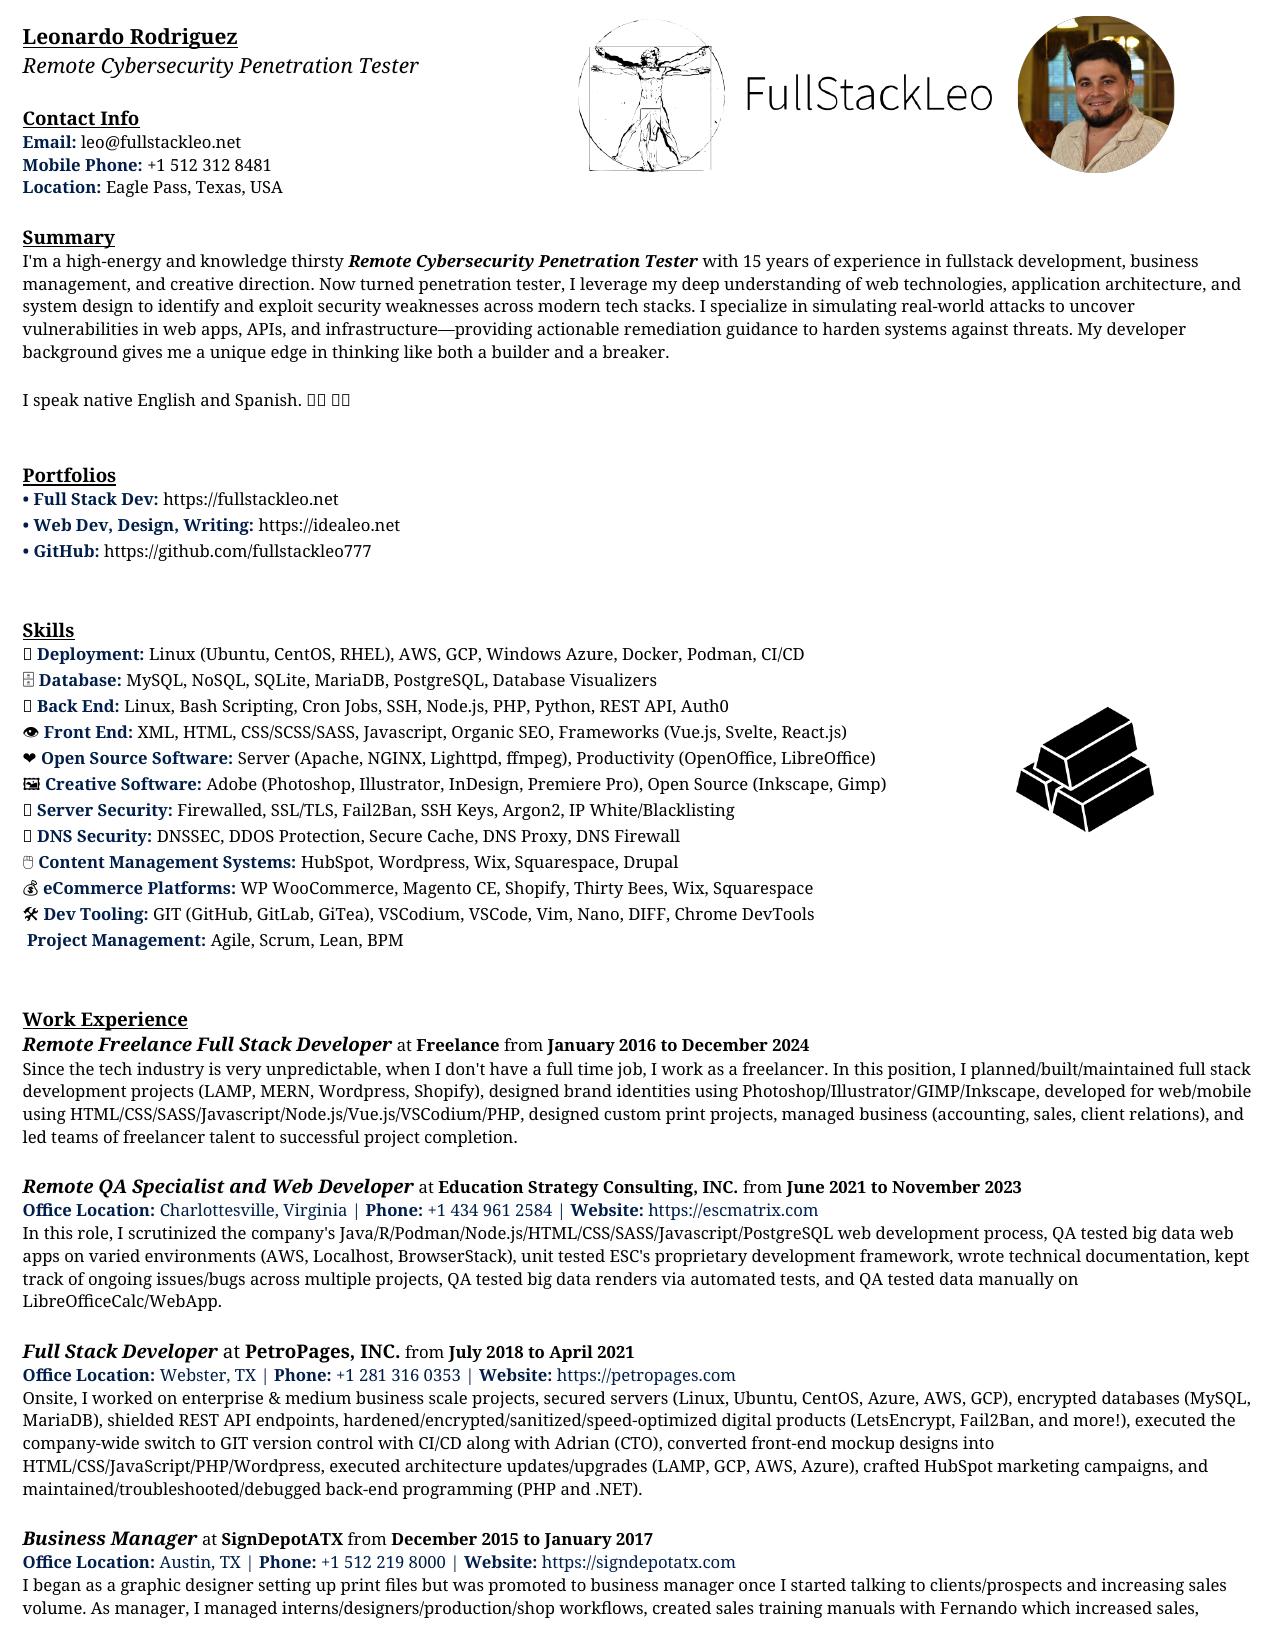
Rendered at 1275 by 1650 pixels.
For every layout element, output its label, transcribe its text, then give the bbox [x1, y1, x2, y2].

text Remote QA Specialist and Web Developer at Education Strategy Consulting, INC. from June 2021 to November 2023 [22, 1173, 1252, 1199]
text [1175, 105, 1252, 130]
text 🖼️ Creative Software: Adobe (Photoshop, Illustrator, InDesign, Premiere Pro), Open Source (Inkscape, Gimp) [22, 773, 999, 796]
text Mobile Phone: +1 512 312 8481 [22, 153, 1252, 176]
text I speak native English and Spanish. 🇲🇽 🇺🇲 [22, 389, 1252, 411]
text Business Manager at SignDepotATX from December 2015 to January 2017 [22, 1525, 1252, 1551]
text 🛠️ Dev Tooling: GIT (GitHub, GitLab, GiTea), VSCodium, VSCode, Vim, Nano, DIFF, Chrome DevTools [22, 903, 1252, 926]
text Office Location: Webster, TX | Phone: +1 281 316 0353 | Website: https://petropages.com [22, 1364, 1252, 1386]
text Summary [22, 224, 1252, 249]
picture [576, 17, 993, 173]
text Remote Freelance Full Stack Developer at Freelance from January 2016 to December 2024 [22, 1032, 1252, 1057]
text Onsite, I worked on enterprise & medium business scale projects, secured servers (Linux, Ubuntu, CentOS, Azure, AWS, GCP), encrypted databases (MySQL, MariaDB), shielded REST API endpoints, hardened/encrypted/sanitized/speed-optimized digital products (LetsEncrypt, Fail2Ban, and more!), executed the company-wide switch to GIT version control with CI/CD along with Adrian (CTO), converted front-end mockup designs into HTML/CSS/JavaScript/PHP/Wordpress, executed architecture updates/upgrades (LAMP, GCP, AWS, Azure), crafted HubSpot marketing campaigns, and maintained/troubleshooted/debugged back-end programming (PHP and .NET). [22, 1386, 1252, 1500]
text [1171, 799, 1252, 822]
text Office Location: Austin, TX | Phone: +1 512 219 8000 | Website: https://signdepotatx.com [22, 1551, 1252, 1574]
text Since the tech industry is very unpredictable, when I don't have a full time job, I work as a freelancer. In this position, I planned/built/maintained full stack development projects (LAMP, MERN, Wordpress, Shopify), designed brand identities using Photoshop/Illustrator/GIMP/Inkscape, developed for web/mobile using HTML/CSS/SASS/Javascript/Node.js/Vue.js/VSCodium/PHP, designed custom print projects, managed business (accounting, sales, client relations), and led teams of freelancer talent to successful project completion. [22, 1057, 1252, 1148]
text [1175, 51, 1252, 79]
text Skills [22, 617, 1252, 643]
text I began as a graphic designer setting up print files but was promoted to business manager once I started talking to clients/prospects and increasing sales volume. As manager, I managed interns/designers/production/shop workflows, created sales training manuals with Fernando which increased sales, [22, 1574, 1252, 1619]
text 👁️ Front End: XML, HTML, CSS/SCSS/SASS, Javascript, Organic SEO, Frameworks (Vue.js, Svelte, React.js) [22, 721, 999, 743]
text Email: leo@fullstackleo.net [22, 130, 576, 153]
text [993, 22, 1017, 51]
text • GitHub: https://github.com/fullstackleo777 [22, 540, 1252, 563]
text Work Experience [22, 1006, 1252, 1032]
text 👨‍💼 Project Management: Agile, Scrum, Lean, BPM [22, 929, 1252, 952]
text • Full Stack Dev: https://fullstackleo.net [22, 488, 1252, 511]
text In this role, I scrutinized the company's Java/R/Podman/Node.js/HTML/CSS/SASS/Javascript/PostgreSQL web development process, QA tested big data web apps on varied environments (AWS, Localhost, BrowserStack), unit tested ESC's proprietary development framework, wrote technical documentation, kept track of ongoing issues/bugs across multiple projects, QA tested big data renders via automated tests, and QA tested data manually on LibreOfficeCalc/WebApp. [22, 1222, 1252, 1313]
text [993, 105, 1017, 130]
text 🧠 Back End: Linux, Bash Scripting, Cron Jobs, SSH, Node.js, PHP, Python, REST API, Auth0 [22, 695, 999, 717]
text [1175, 130, 1252, 153]
text I'm a high-energy and knowledge thirsty Remote Cybersecurity Penetration Tester with 15 years of experience in fullstack development, business management, and creative direction. Now turned penetration tester, I leverage my deep understanding of web technologies, application architecture, and system design to identify and exploit security weaknesses across modern tech stacks. I specialize in simulating real-world attacks to uncover vulnerabilities in web apps, APIs, and infrastructure—providing actionable remediation guidance to harden systems against threats. My developer background gives me a unique edge in thinking like both a builder and a breaker. [22, 249, 1252, 363]
text Remote Cybersecurity Penetration Tester [22, 51, 576, 79]
text 🌐 Deployment: Linux (Ubuntu, CentOS, RHEL), AWS, GCP, Windows Azure, Docker, Podman, CI/CD [22, 643, 1252, 665]
text [1171, 695, 1252, 717]
text 💰 eCommerce Platforms: WP WooCommerce, Magento CE, Shopify, Thirty Bees, Wix, Squarespace [22, 877, 1252, 900]
text [993, 130, 1017, 153]
text Leonardo Rodriguez [22, 22, 576, 51]
text • Web Dev, Design, Writing: https://idealeo.net [22, 514, 1252, 537]
text 🔑 DNS Security: DNSSEC, DDOS Protection, Secure Cache, DNS Proxy, DNS Firewall [22, 825, 999, 848]
text [1171, 825, 1252, 848]
text Full Stack Developer at PetroPages, INC. from July 2018 to April 2021 [22, 1338, 1252, 1364]
text 🗄️ Database: MySQL, NoSQL, SQLite, MariaDB, PostgreSQL, Database Visualizers [22, 669, 1252, 691]
text 🔐 Server Security: Firewalled, SSL/TLS, Fail2Ban, SSH Keys, Argon2, IP White/Blacklisting [22, 799, 999, 822]
picture [1017, 16, 1175, 173]
text ❤️ Open Source Software: Server (Apache, NGINX, Lighttpd, ffmpeg), Productivity (OpenOffice, LibreOffice) [22, 747, 999, 769]
text Portfolios [22, 462, 1252, 488]
text [1175, 22, 1252, 51]
picture [999, 683, 1171, 855]
text 🖱️ Content Management Systems: HubSpot, Wordpress, Wix, Squarespace, Drupal [22, 851, 1252, 874]
text Location: Eagle Pass, Texas, USA [22, 176, 1252, 198]
text Office Location: Charlottesville, Virginia | Phone: +1 434 961 2584 | Website: https://escmatrix.com [22, 1199, 1252, 1222]
text Contact Info [22, 105, 576, 130]
